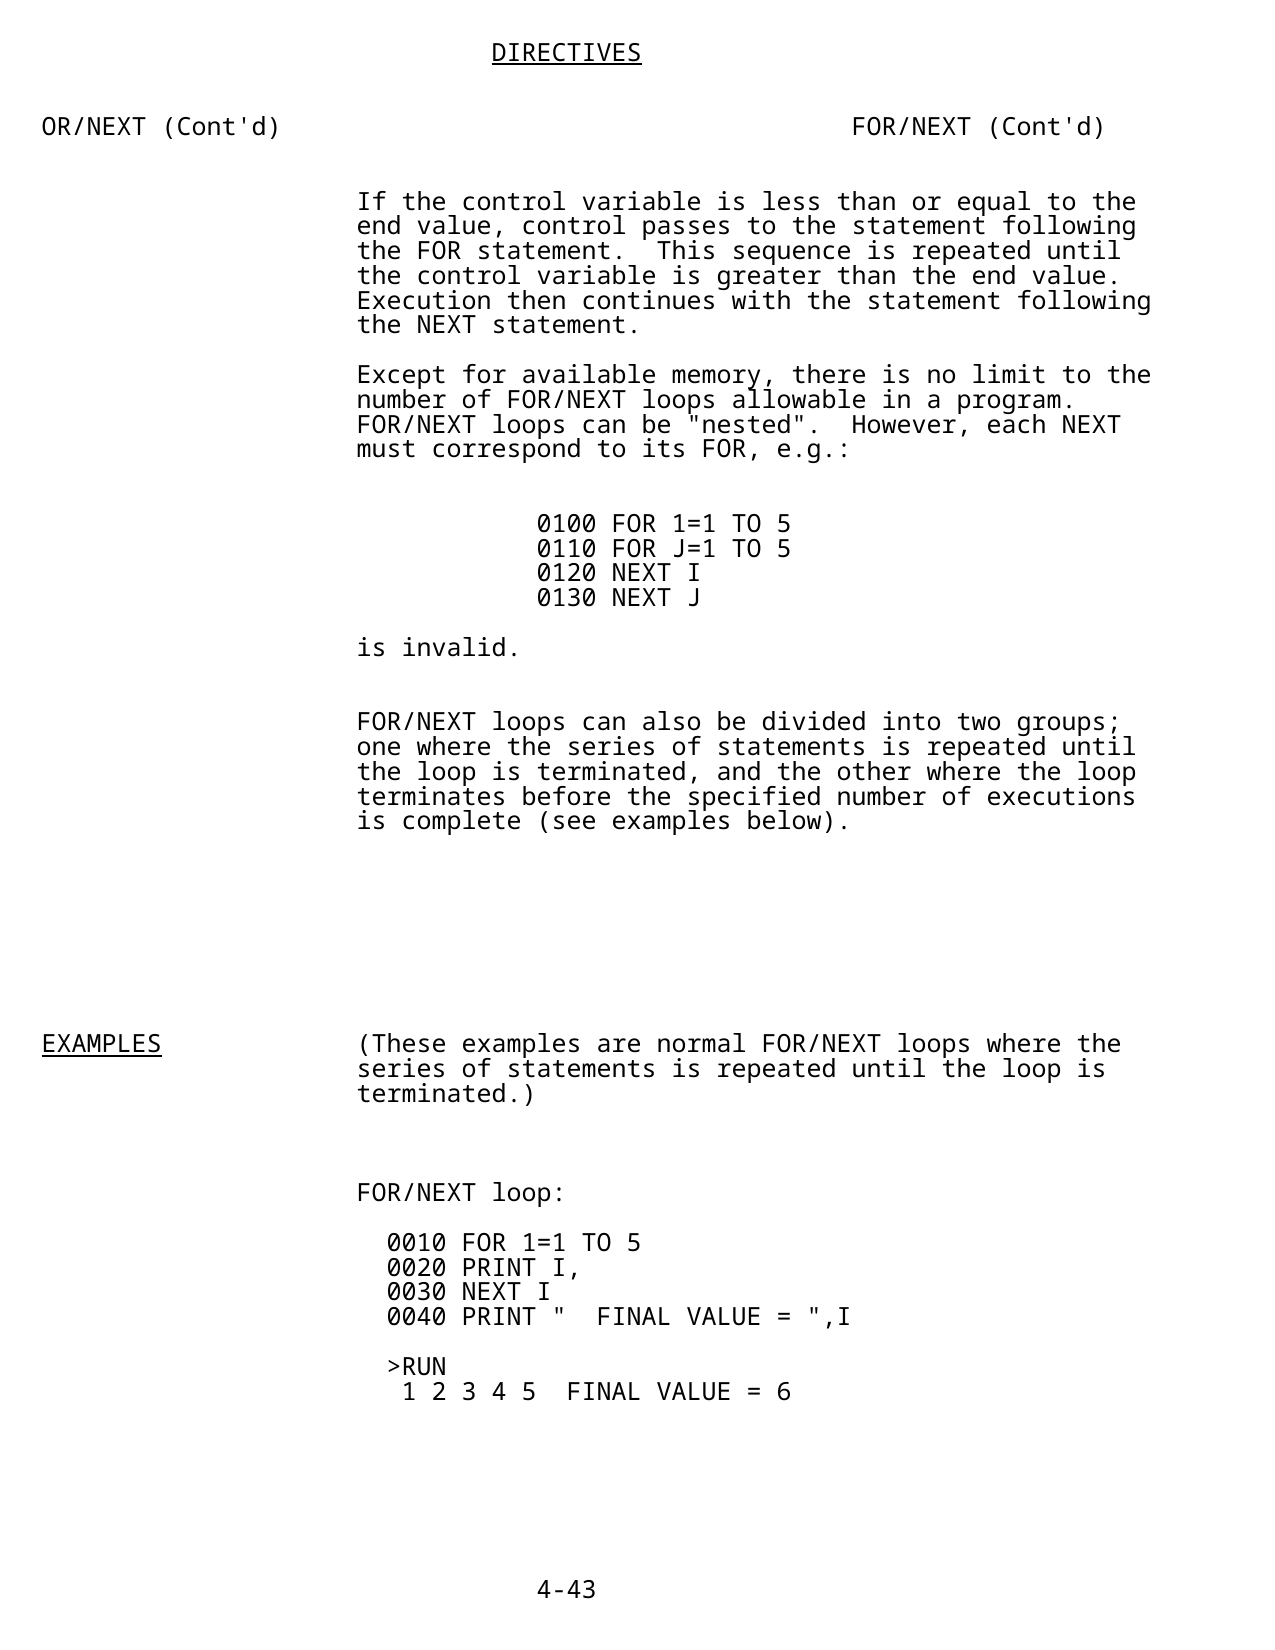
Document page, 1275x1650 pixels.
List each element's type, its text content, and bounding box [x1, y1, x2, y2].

text DIRECTIVES [41, 41, 1234, 66]
text FOR/NEXT loops can be "nested". However, each NEXT [41, 413, 1234, 438]
text OR/NEXT (Cont'd) FOR/NEXT (Cont'd) [41, 116, 1234, 141]
text 1 2 3 4 5 FINAL VALUE = 6 [41, 1380, 1234, 1405]
text 0130 NEXT J [41, 587, 1234, 612]
text terminated.) [41, 1083, 1234, 1107]
text the loop is terminated, and the other where the loop [41, 760, 1234, 785]
text 0110 FOR J=1 TO 5 [41, 537, 1234, 562]
text the NEXT statement. [41, 314, 1234, 339]
text 0120 NEXT I [41, 562, 1234, 587]
text FOR/NEXT loops can also be divided into two groups; [41, 711, 1234, 736]
text the control variable is greater than the end value. [41, 264, 1234, 289]
text one where the series of statements is repeated until [41, 736, 1234, 760]
text Execution then continues with the statement following [41, 289, 1234, 314]
text terminates before the specified number of executions [41, 785, 1234, 810]
text is invalid. [41, 636, 1234, 661]
text end value, control passes to the statement following [41, 215, 1234, 240]
text 0010 FOR 1=1 TO 5 [41, 1231, 1234, 1256]
text series of statements is repeated until the loop is [41, 1058, 1234, 1083]
text is complete (see examples below). [41, 810, 1234, 835]
text 0100 FOR 1=1 TO 5 [41, 512, 1234, 537]
text number of FOR/NEXT loops allowable in a program. [41, 388, 1234, 413]
text 0020 PRINT I, [41, 1256, 1234, 1281]
text >RUN [41, 1355, 1234, 1380]
text must correspond to its FOR, e.g.: [41, 438, 1234, 463]
text 4-43 [41, 1578, 1234, 1603]
text the FOR statement. This sequence is repeated until [41, 240, 1234, 264]
text FOR/NEXT loop: [41, 1182, 1234, 1207]
text EXAMPLES (These examples are normal FOR/NEXT loops where the [41, 1033, 1234, 1058]
text Except for available memory, there is no limit to the [41, 364, 1234, 388]
text 0030 NEXT I [41, 1281, 1234, 1306]
text 0040 PRINT " FINAL VALUE = ",I [41, 1306, 1234, 1331]
text If the control variable is less than or equal to the [41, 190, 1234, 215]
